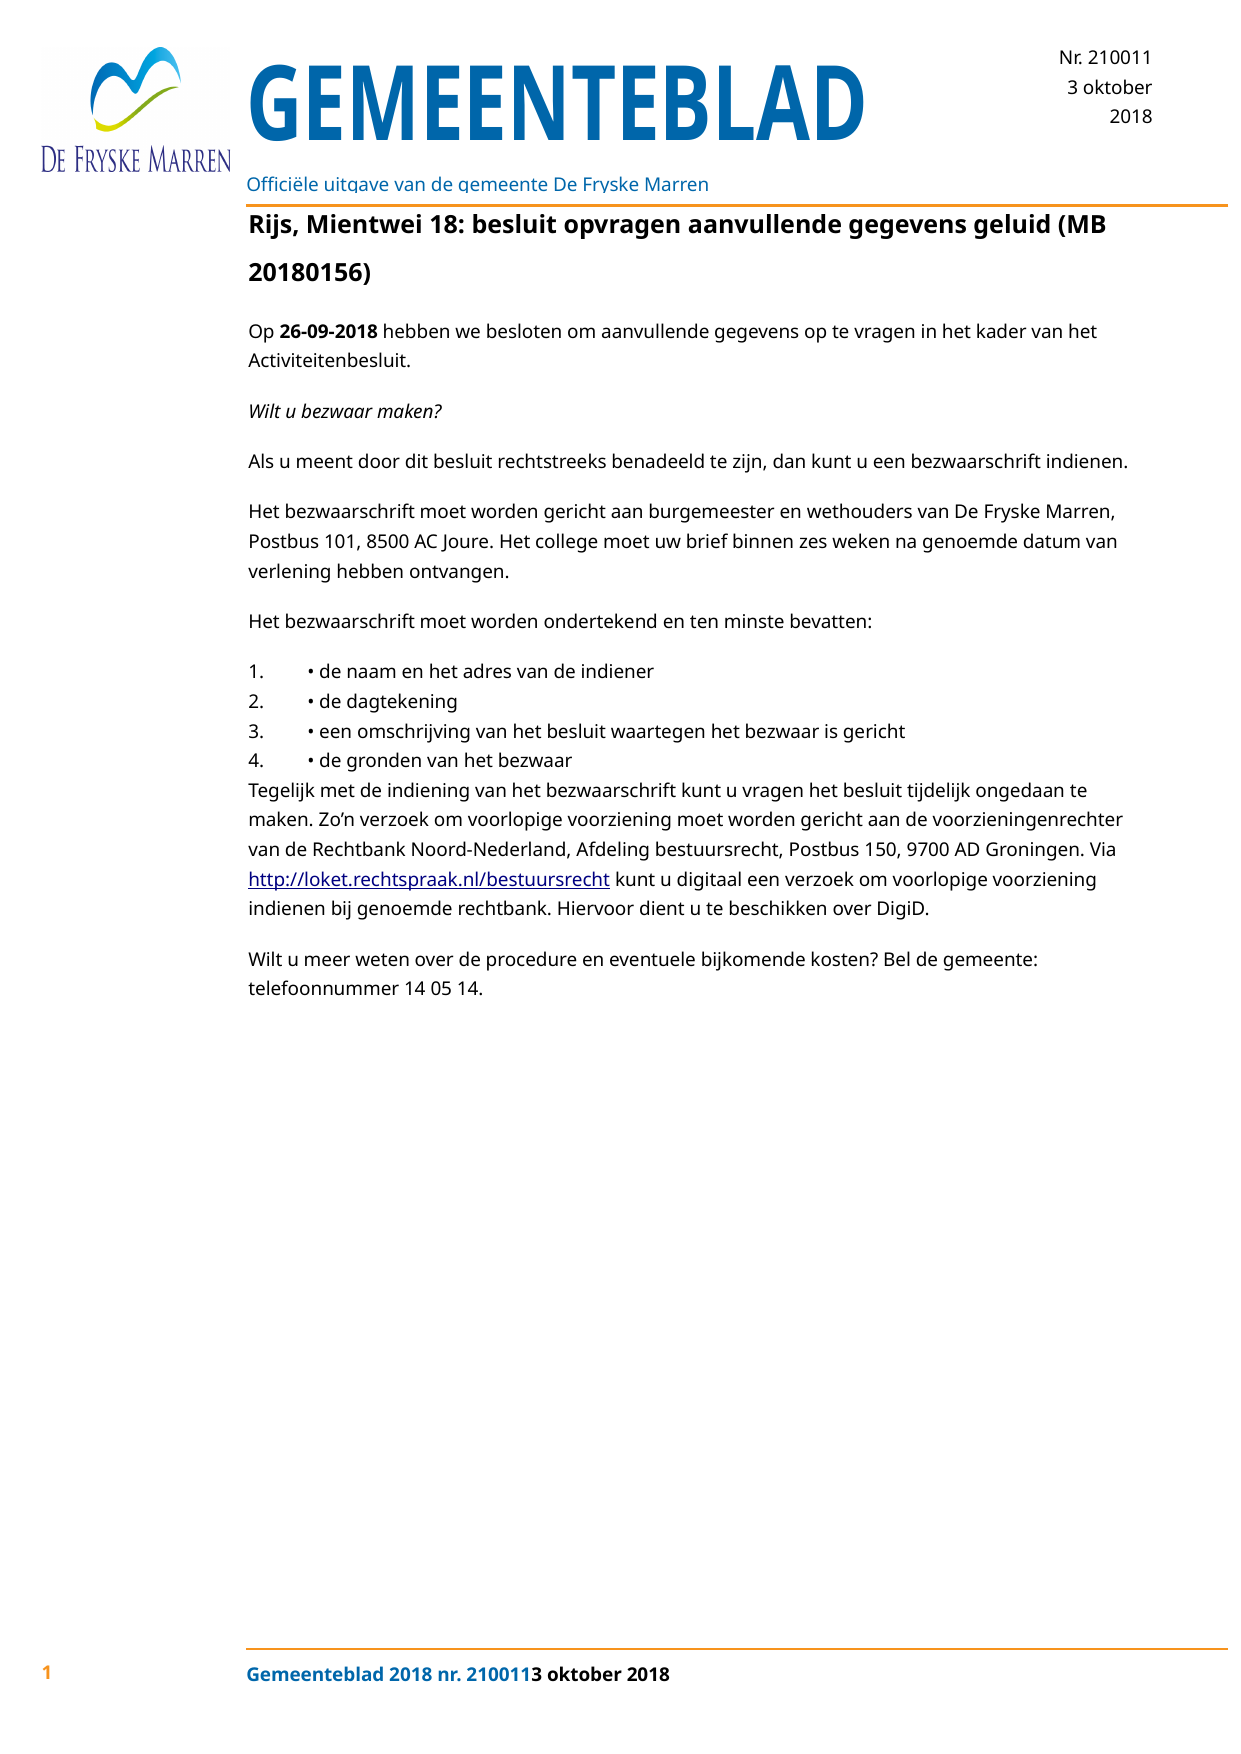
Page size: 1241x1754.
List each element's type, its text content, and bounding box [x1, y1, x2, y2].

text Het bezwaarschrift moet worden ondertekend en ten minste bevatten: [248, 608, 1152, 634]
text Wilt u bezwaar maken? [248, 398, 1152, 424]
text Rijs, Mientwei 18: besluit opvragen aanvullende gegevens geluid (MB 20180156) [248, 207, 1152, 288]
list • een omschrijving van het besluit waartegen het bezwaar is gericht [248, 718, 1152, 744]
list • de gronden van het bezwaar [248, 747, 1152, 773]
text Het bezwaarschrift moet worden gericht aan burgemeester en wethouders van De Fryske Marren, Postbus 101, 8500 AC Joure. Het college moet uw brief binnen zes weken na genoemde datum van verlening hebben ontvangen. [248, 499, 1152, 584]
text Tegelijk met de indiening van het bezwaarschrift kunt u vragen het besluit tijdelijk ongedaan te maken. Zo’n verzoek om voorlopige voorziening moet worden gericht aan de voorzieningenrechter van de Rechtbank Noord-Nederland, Afdeling bestuursrecht, Postbus 150, 9700 AD Groningen. Via http://loket.rechtspraak.nl/bestuursrecht kunt u digitaal een verzoek om voorlopige voorziening indienen bij genoemde rechtbank. Hiervoor dient u te beschikken over DigiD. [248, 777, 1152, 921]
picture [41, 47, 231, 172]
text Als u meent door dit besluit rechtstreeks benadeeld te zijn, dan kunt u een bezwaarschrift indienen. [248, 448, 1152, 474]
text Op 26-09-2018 hebben we besloten om aanvullende gegevens op te vragen in het kader van het Activiteitenbesluit. [248, 318, 1152, 373]
list • de naam en het adres van de indiener [248, 659, 1152, 684]
text Wilt u meer weten over de procedure en eventuele bijkomende kosten? Bel de gemeente: telefoonnummer 14 05 14. [248, 946, 1152, 1001]
list • de dagtekening [248, 688, 1152, 714]
